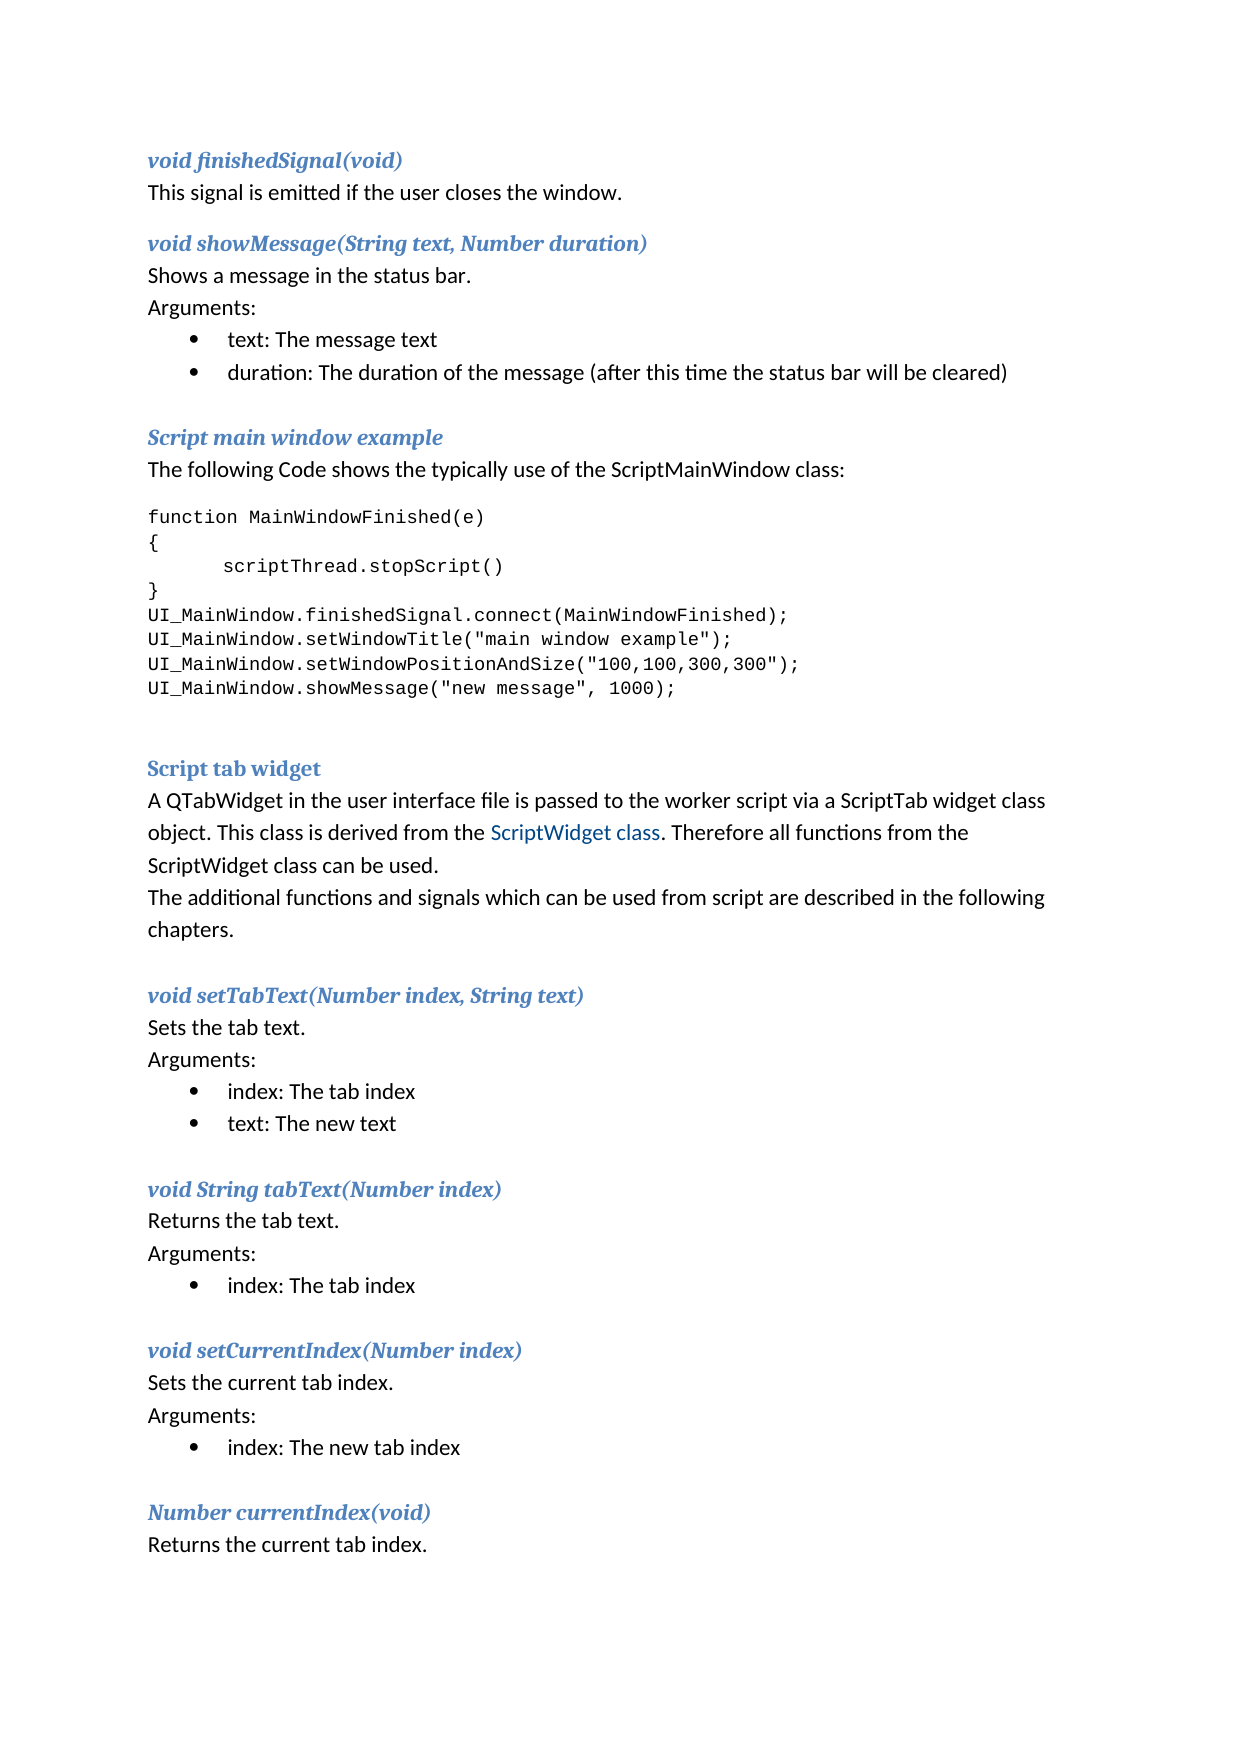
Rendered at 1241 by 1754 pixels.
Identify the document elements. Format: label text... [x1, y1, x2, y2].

text This signal is emitted if the user closes the window. [148, 178, 1093, 206]
text The additional functions and signals which can be used from script are described in the following chapters. [148, 883, 1093, 943]
subtitle void setCurrentIndex(Number index) [148, 1338, 1093, 1365]
text UI_MainWindow.setWindowTitle("main window example"); [148, 630, 1093, 651]
list text: The message text [190, 325, 1093, 353]
subtitle void showMessage(String text, Number duration) [148, 231, 1093, 257]
list text: The new text [190, 1109, 1093, 1137]
text The following Code shows the typically use of the ScriptMainWindow class: [148, 455, 1093, 483]
text } [148, 581, 1093, 602]
text Arguments: [148, 1239, 1093, 1267]
list index: The new tab index [190, 1433, 1093, 1461]
text UI_MainWindow.finishedSignal.connect(MainWindowFinished); [148, 606, 1093, 627]
text UI_MainWindow.setWindowPositionAndSize("100,100,300,300"); [148, 654, 1093, 676]
subtitle void finishedSignal(void) [148, 148, 1093, 174]
text Sets the tab text. [148, 1013, 1093, 1041]
text A QTabWidget in the user interface file is passed to the worker script via a ScriptTab widget class object. This class is derived from the ScriptWidget class. Therefore all functions from the ScriptWidget class can be used. [148, 786, 1093, 879]
text Arguments: [148, 1045, 1093, 1073]
text Returns the tab text. [148, 1207, 1093, 1235]
text Arguments: [148, 293, 1093, 321]
list index: The tab index [190, 1077, 1093, 1105]
subtitle Script tab widget [148, 756, 1093, 782]
list duration: The duration of the message (after this time the status bar will be cleared) [190, 358, 1093, 386]
subtitle Script main window example [148, 425, 1093, 451]
subtitle Number currentIndex(void) [148, 1500, 1093, 1527]
subtitle void String tabText(Number index) [148, 1176, 1093, 1203]
text { [148, 532, 1093, 554]
text Shows a message in the status bar. [148, 261, 1093, 289]
text scriptThread.stopScript() [148, 557, 1093, 578]
text Arguments: [148, 1401, 1093, 1429]
list index: The tab index [190, 1271, 1093, 1299]
text Returns the current tab index. [148, 1530, 1093, 1558]
text Sets the current tab index. [148, 1368, 1093, 1397]
text function MainWindowFinished(e) [148, 508, 1093, 529]
text UI_MainWindow.showMessage("new message", 1000); [148, 679, 1093, 700]
subtitle void setTabText(Number index, String text) [148, 982, 1093, 1009]
